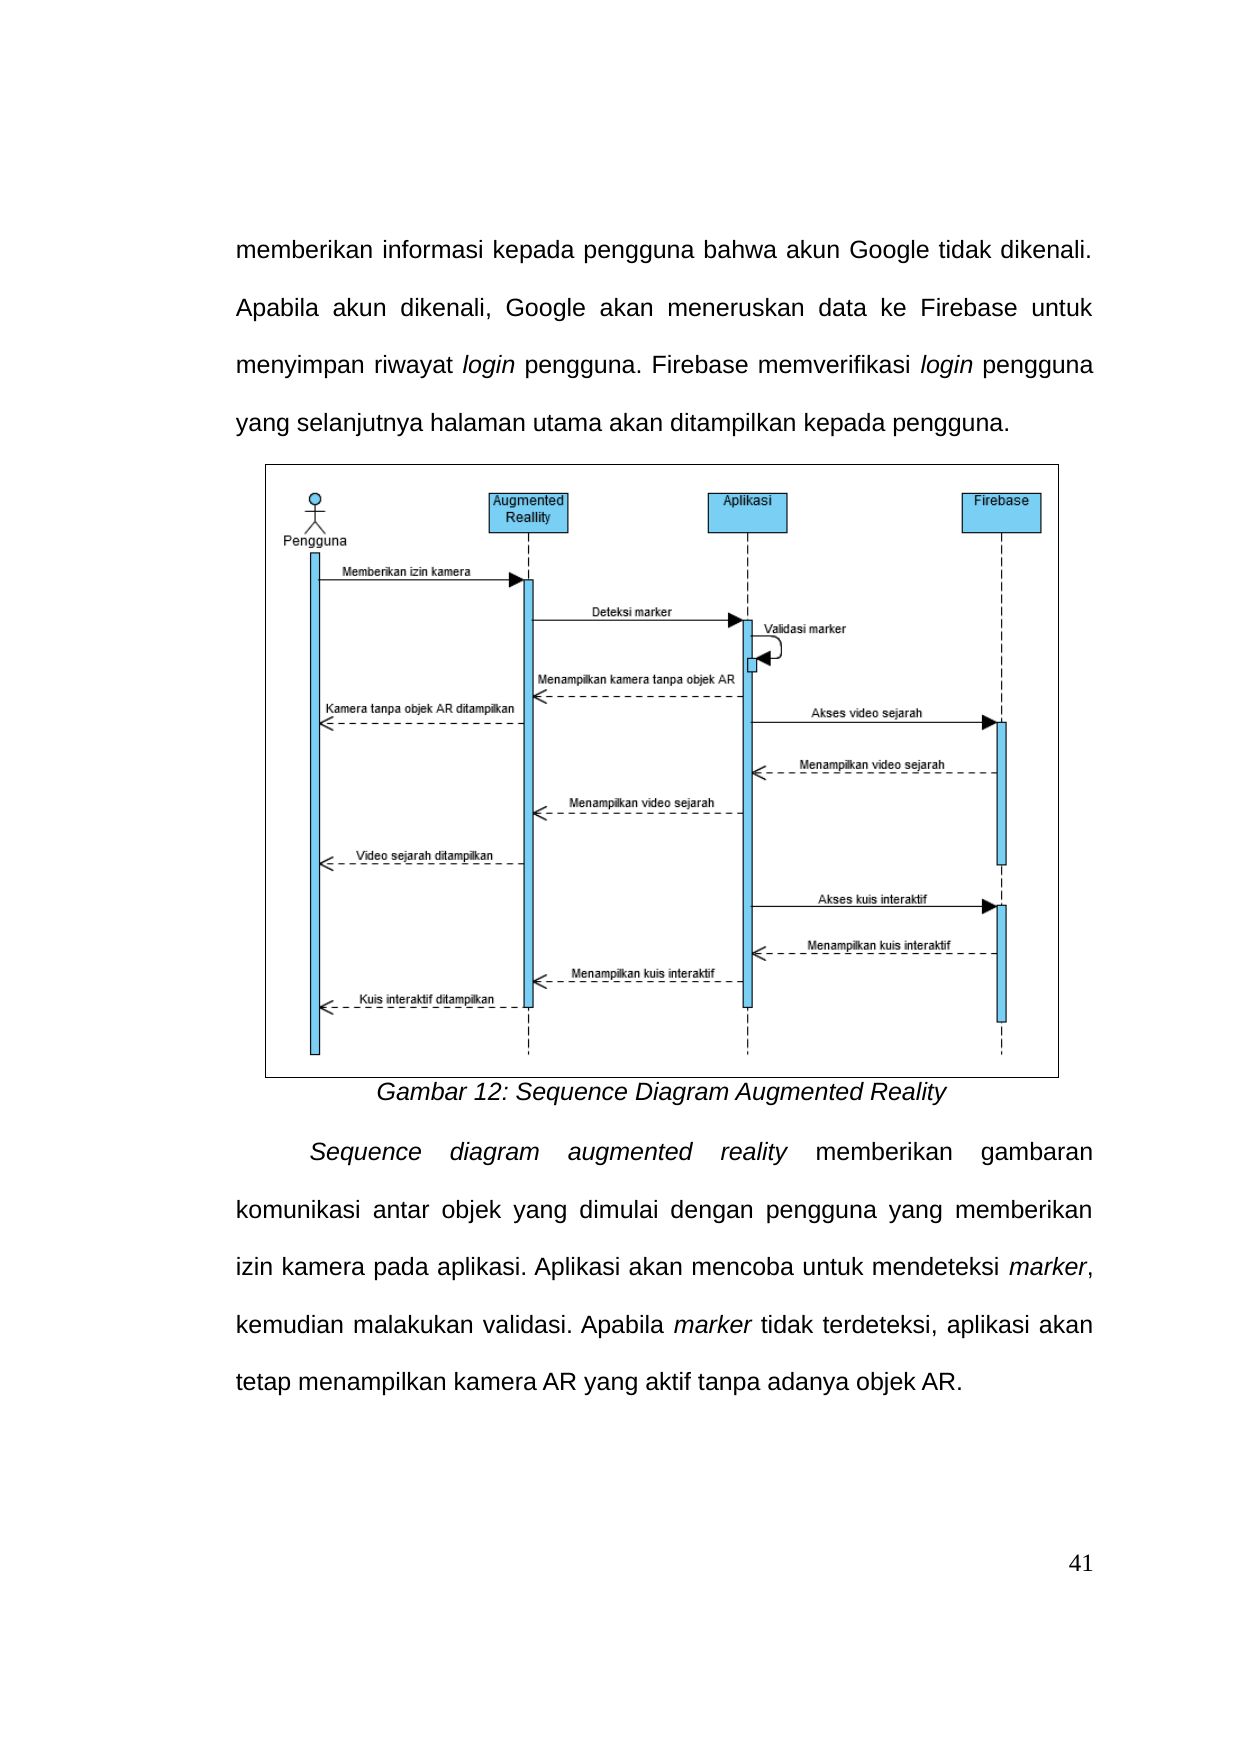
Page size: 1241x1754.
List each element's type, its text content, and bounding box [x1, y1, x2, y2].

text Gambar 12: Sequence Diagram Augmented Reality [264, 1077, 1058, 1106]
text Sequence diagram augmented reality memberikan gambaran komunikasi antar objek yang dimulai dengan pengguna yang memberikan izin kamera pada aplikasi. Aplikasi akan mencoba untuk mendeteksi marker, kemudian malakukan validasi. Apabila marker tidak terdeteksi, aplikasi akan tetap menampilkan kamera AR yang aktif tanpa adanya objek AR. [236, 448, 1093, 1396]
picture [266, 465, 1058, 1077]
text memberikan informasi kepada pengguna bahwa akun Google tidak dikenali. Apabila akun dikenali, Google akan meneruskan data ke Firebase untuk menyimpan riwayat login pengguna. Firebase memverifikasi login pengguna yang selanjutnya halaman utama akan ditampilkan kepada pengguna. [236, 236, 1093, 437]
